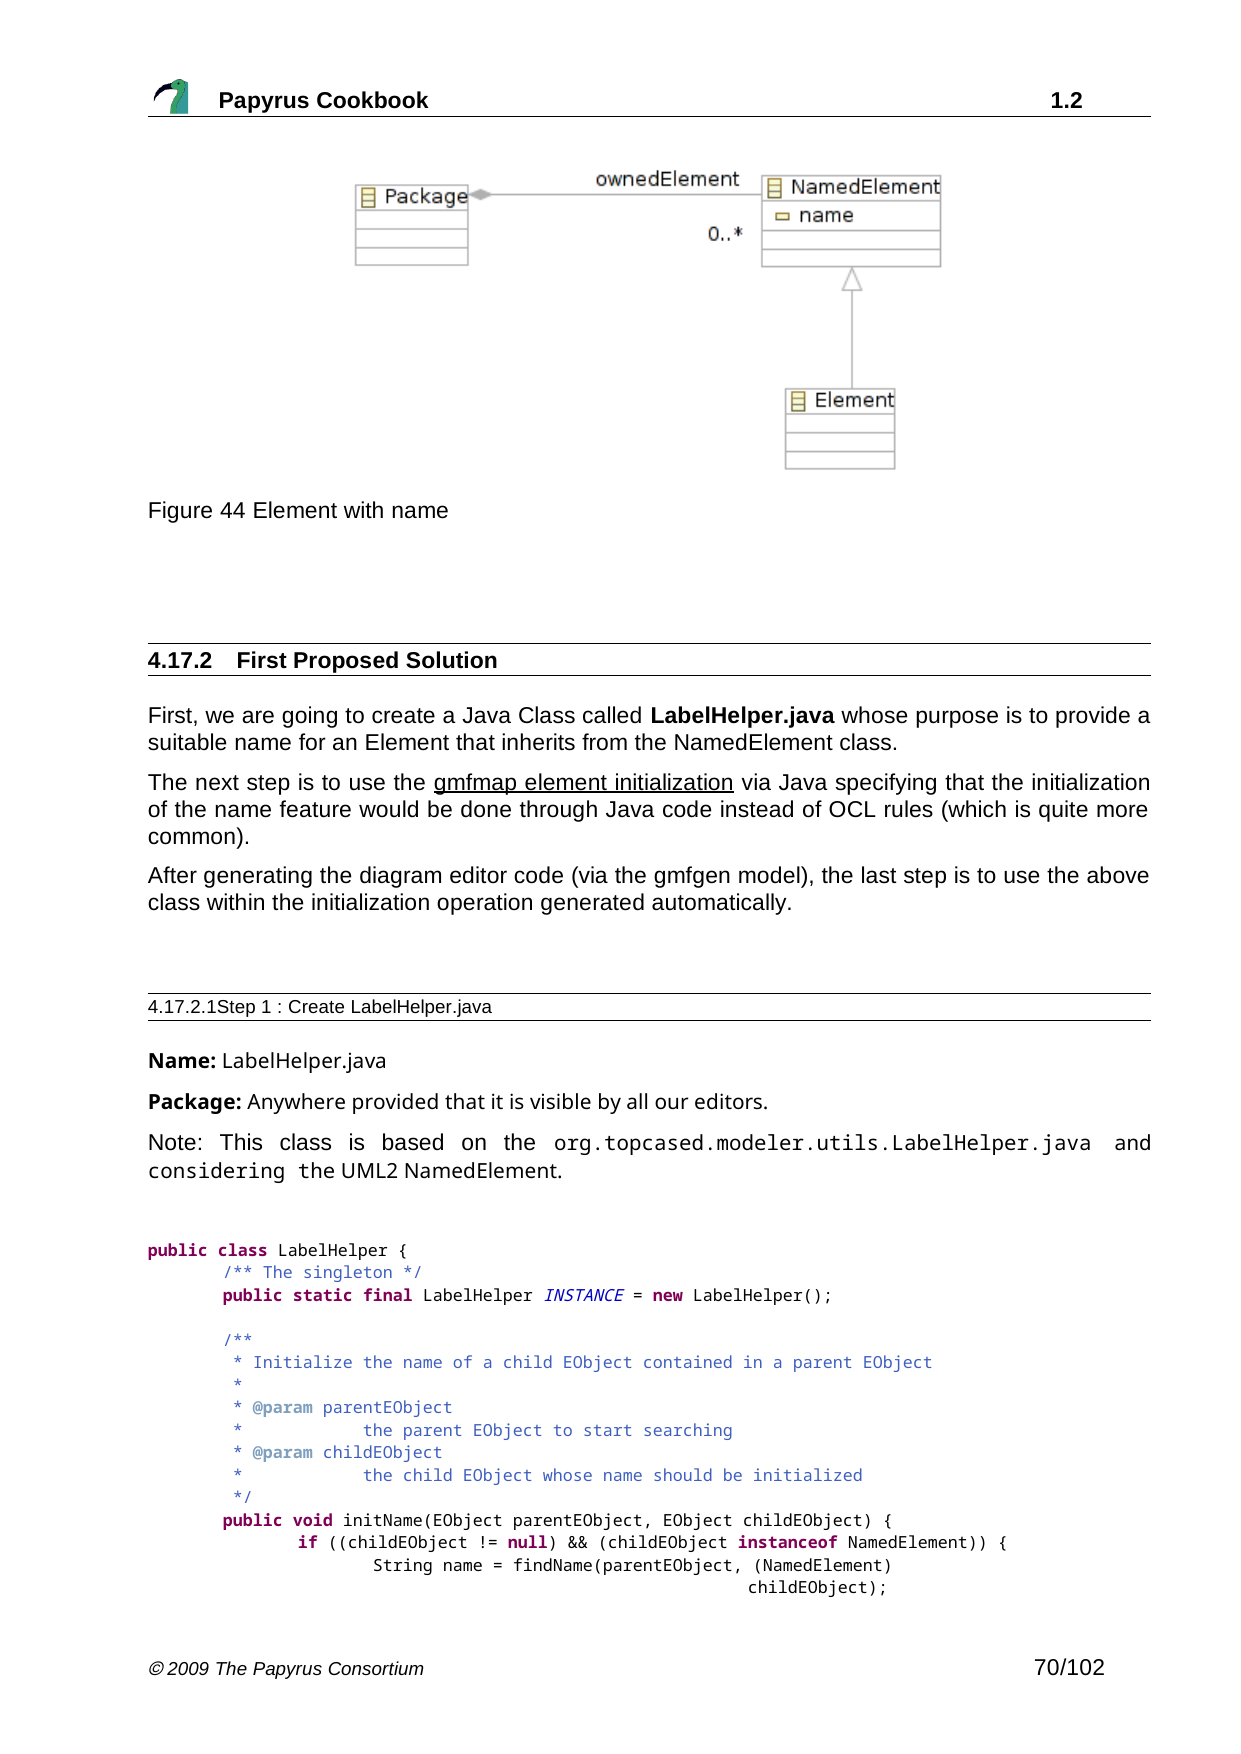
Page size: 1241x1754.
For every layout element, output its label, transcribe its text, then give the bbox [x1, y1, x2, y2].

text Name: LabelHelper.java [148, 1046, 1151, 1074]
text Figure 44 Element with name [148, 496, 1151, 523]
text * the parent EObject to start searching [148, 1418, 1151, 1441]
text * @param parentEObject [148, 1396, 1151, 1418]
text * the child EObject whose name should be initialized [148, 1463, 1151, 1486]
text */ [148, 1486, 1151, 1508]
subtitle First Proposed Solution [148, 644, 1151, 675]
text public static final LabelHelper INSTANCE = new LabelHelper(); [148, 1283, 1151, 1306]
subtitle Step 1 : Create LabelHelper.java [148, 994, 1151, 1020]
text * @param childEObject [148, 1441, 1151, 1463]
text String name = findName(parentEObject, (NamedElement) childEObject); [148, 1553, 1151, 1598]
text Note: This class is based on the org.topcased.modeler.utils.LabelHelper.java and considering the UML2 NamedElement. [148, 1128, 1151, 1185]
text * Initialize the name of a child EObject contained in a parent EObject [148, 1351, 1151, 1373]
text * [148, 1373, 1151, 1396]
text /** [148, 1328, 1151, 1351]
text Package: Anywhere provided that it is visible by all our editors. [148, 1087, 1151, 1115]
text public class LabelHelper { [148, 1238, 1151, 1261]
text The next step is to use the gmfmap element initialization via Java specifying that the initialization of the name feature would be done through Java code instead of OCL rules (which is quite more common). [148, 768, 1151, 849]
text After generating the diagram editor code (via the gmfgen model), the last step is to use the above class within the initialization operation generated automatically. [148, 862, 1151, 916]
text if ((childEObject != null) && (childEObject instanceof NamedElement)) { [148, 1531, 1151, 1553]
text First, we are going to create a Java Class called LabelHelper.java whose purpose is to provide a suitable name for an Element that inherits from the NamedElement class. [148, 701, 1151, 755]
picture [341, 147, 959, 484]
text /** The singleton */ [148, 1261, 1151, 1283]
text public void initName(EObject parentEObject, EObject childEObject) { [148, 1508, 1151, 1531]
picture [153, 79, 189, 114]
